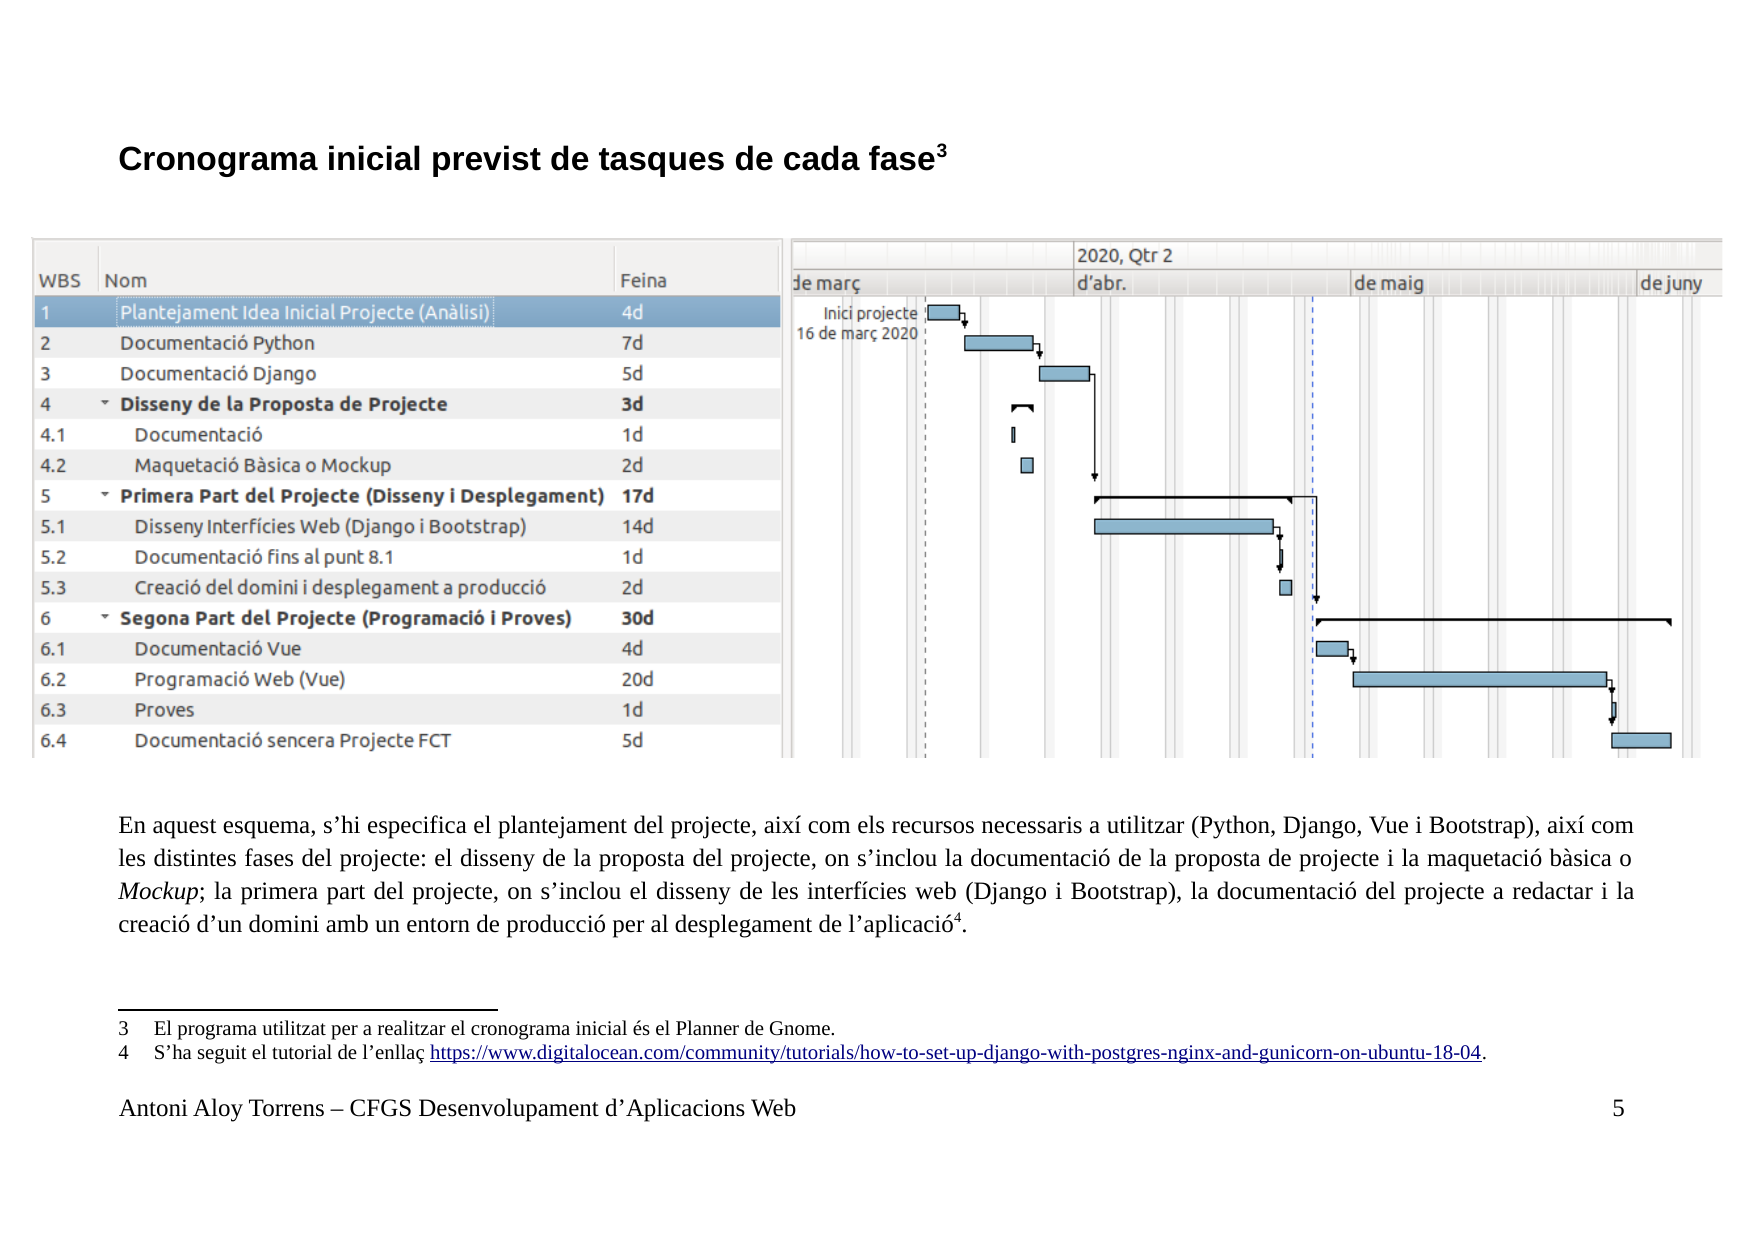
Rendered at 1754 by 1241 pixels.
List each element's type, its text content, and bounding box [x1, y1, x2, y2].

text S’ha seguit el tutorial de l’enllaç https://www.digitalocean.com/community/tutorials/how-to-set-up-django-with-postgres-nginx-and-gunicorn-on-ubuntu-18-04. [118, 1040, 1636, 1064]
subtitle Cronograma inicial previst de tasques de cada fase [118, 139, 1636, 178]
text El programa utilitzat per a realitzar el cronograma inicial és el Planner de Gnome. [118, 1016, 1636, 1040]
picture [31, 237, 1723, 758]
text En aquest esquema, s’hi especifica el plantejament del projecte, així com els recursos necessaris a utilitzar (Python, Django, Vue i Bootstrap), així com les distintes fases del projecte: el disseny de la proposta del projecte, on s’inclou la documentació de la proposta de projecte i la maquetació bàsica o Mockup; la primera part del projecte, on s’inclou el disseny de les interfícies web (Django i Bootstrap), la documentació del projecte a redactar i la creació d’un domini amb un entorn de producció per al desplegament de l’aplicació. [118, 810, 1636, 938]
